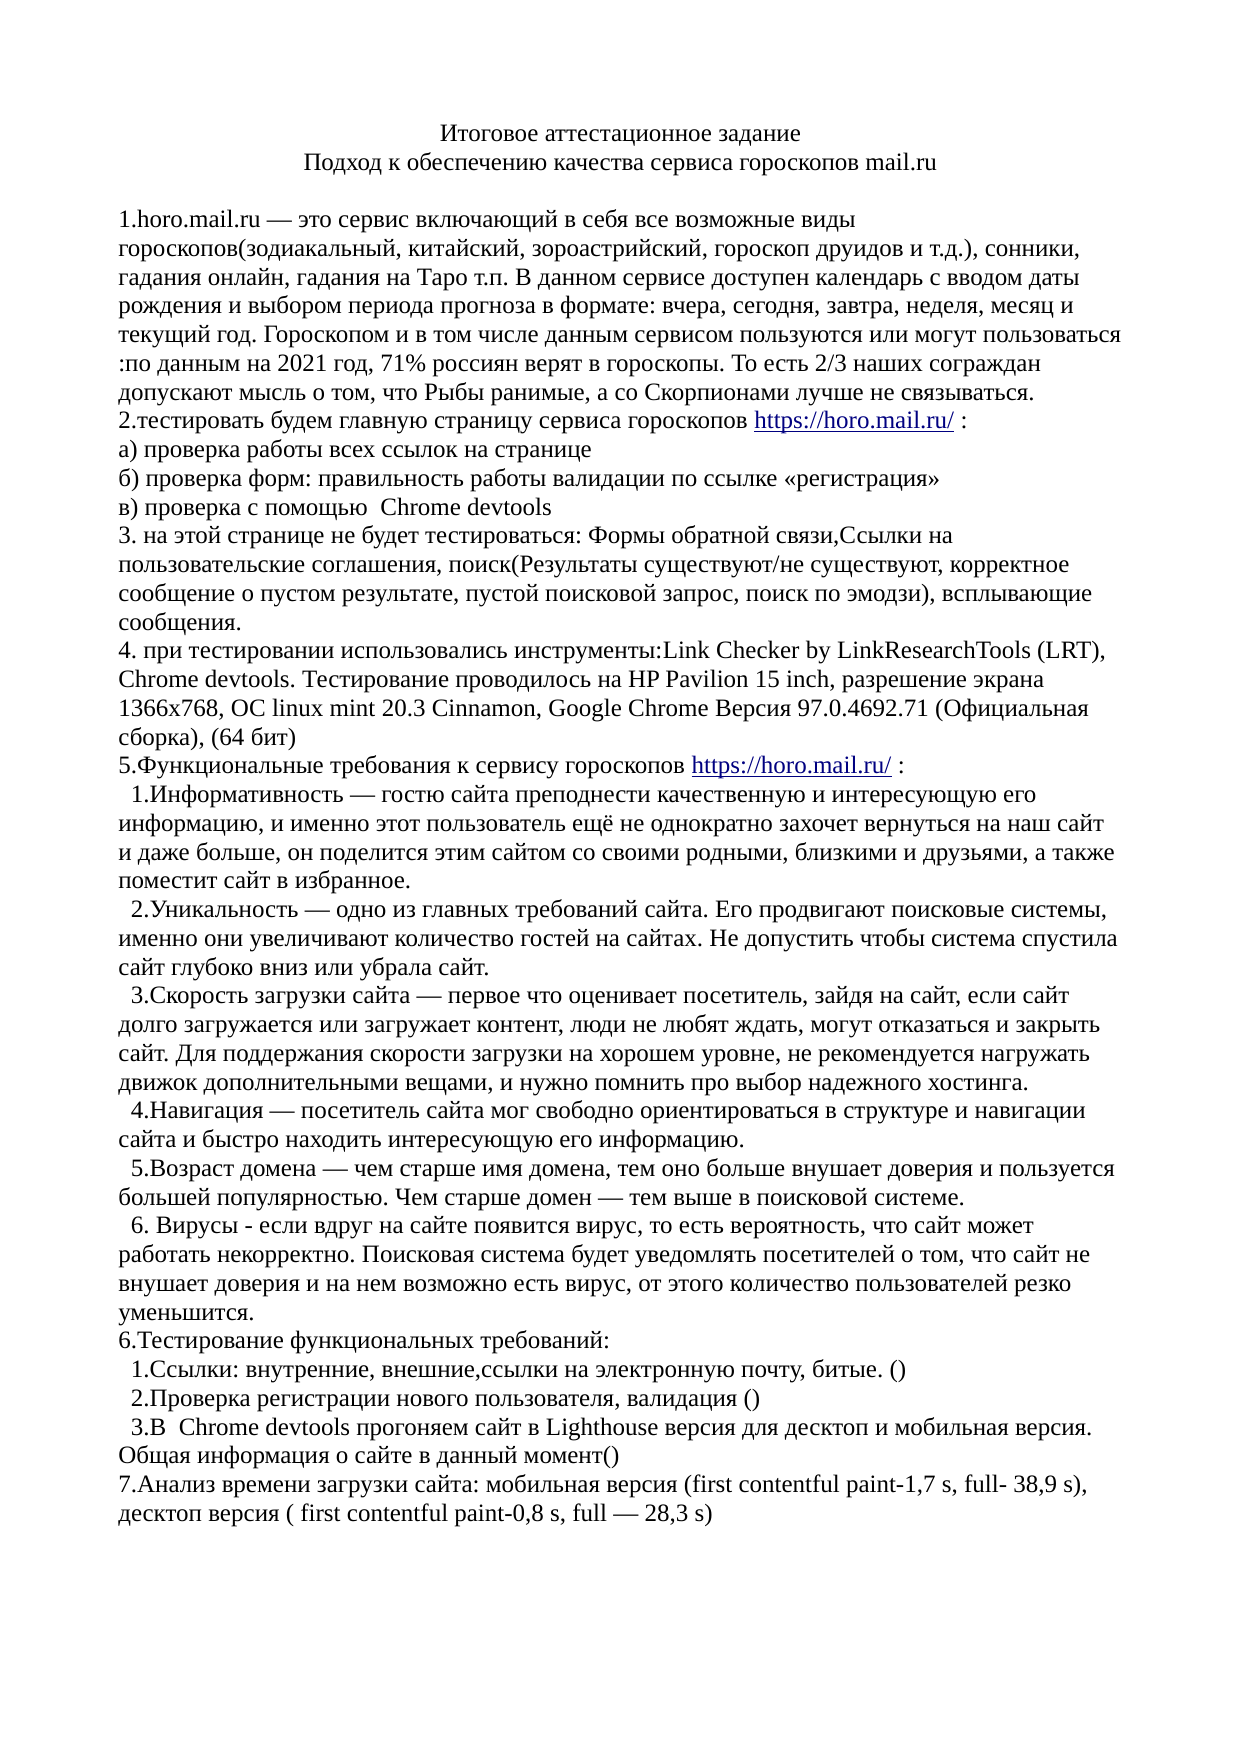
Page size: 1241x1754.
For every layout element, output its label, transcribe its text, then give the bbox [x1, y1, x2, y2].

text 5.Функциональные требования к сервису гороскопов https://horo.mail.ru/ : [118, 751, 1122, 779]
text б) проверка форм: правильность работы валидации по ссылке «регистрация» [118, 463, 1122, 492]
text 5.Возраст домена — чем старше имя домена, тем оно больше внушает доверия и пользуется большей популярностью. Чем старше домен — тем выше в поисковой системе. [118, 1153, 1122, 1211]
text 1.horo.mail.ru — это сервис включающий в себя все возможные виды гороскопов(зодиакальный, китайский, зороастрийский, гороскоп друидов и т.д.), сонники, гадания онлайн, гадания на Таро т.п. В данном сервисе доступен календарь с вводом даты рождения и выбором периода прогноза в формате: вчера, сегодня, завтра, неделя, месяц и текущий год. Гороскопом и в том числе данным сервисом пользуются или могут пользоваться :по данным на 2021 год, 71% россиян верят в гороскопы. То есть 2/3 наших сограждан допускают мысль о том, что Рыбы ранимые, а со Скорпионами лучше не связываться. [118, 204, 1122, 406]
text а) проверка работы всех ссылок на странице [118, 434, 1122, 463]
text 2.Уникальность — одно из главных требований сайта. Его продвигают поисковые системы, именно они увеличивают количество гостей на сайтах. Не допустить чтобы система спустила сайт глубоко вниз или убрала сайт. [118, 894, 1122, 981]
text 4.Навигация — посетитель сайта мог свободно ориентироваться в структуре и навигации сайта и быстро находить интересующую его информацию. [118, 1096, 1122, 1153]
text 6.Тестирование функциональных требований: [118, 1326, 1122, 1354]
text 1.Информативность — гостю сайта преподнести качественную и интересующую его информацию, и именно этот пользователь ещё не однократно захочет вернуться на наш сайт и даже больше, он поделится этим сайтом со своими родными, близкими и друзьями, а также поместит сайт в избранное. [118, 779, 1122, 894]
text 1.Ссылки: внутренние, внешние,ссылки на электронную почту, битые. () [118, 1354, 1122, 1383]
text Подход к обеспечению качества сервиса гороскопов mail.ru [118, 147, 1122, 176]
text в) проверка с помощью Chrome devtools [118, 492, 1122, 521]
text 4. при тестировании использовались инструменты:Link Checker by LinkResearchTools (LRT), Chrome devtools. Тестирование проводилось на HP Pavilion 15 inch, разрешение экрана 1366х768, ОС linux mint 20.3 Cinnamon, Google Chrome Версия 97.0.4692.71 (Официальная сборка), (64 бит) [118, 636, 1122, 751]
text 3. на этой странице не будет тестироваться: Формы обратной связи,Ссылки на пользовательские соглашения, поиск(Результаты существуют/не существуют, корректное сообщение о пустом результате, пустой поисковой запрос, поиск по эмодзи), всплывающие сообщения. [118, 521, 1122, 636]
text 6. Вирусы - если вдруг на сайте появится вирус, то есть вероятность, что сайт может работать некорректно. Поисковая система будет уведомлять посетителей о том, что сайт не внушает доверия и на нем возможно есть вирус, от этого количество пользователей резко уменьшится. [118, 1211, 1122, 1326]
text 3.Скорость загрузки сайта — первое что оценивает посетитель, зайдя на сайт, если сайт долго загружается или загружает контент, люди не любят ждать, могут отказаться и закрыть сайт. Для поддержания скорости загрузки на хорошем уровне, не рекомендуется нагружать движок дополнительными вещами, и нужно помнить про выбор надежного хостинга. [118, 981, 1122, 1096]
text Итоговое аттестационное задание [118, 118, 1122, 147]
text 7.Анализ времени загрузки сайта: мобильная версия (first contentful paint-1,7 s, full- 38,9 s), десктоп версия ( first contentful paint-0,8 s, full — 28,3 s) [118, 1469, 1122, 1527]
text 2.тестировать будем главную страницу сервиса гороскопов https://horo.mail.ru/ : [118, 406, 1122, 434]
text 2.Проверка регистрации нового пользователя, валидация () [118, 1383, 1122, 1412]
text 3.В Chrome devtools прогоняем сайт в Lighthouse версия для десктоп и мобильная версия. Общая информация о сайте в данный момент() [118, 1412, 1122, 1469]
